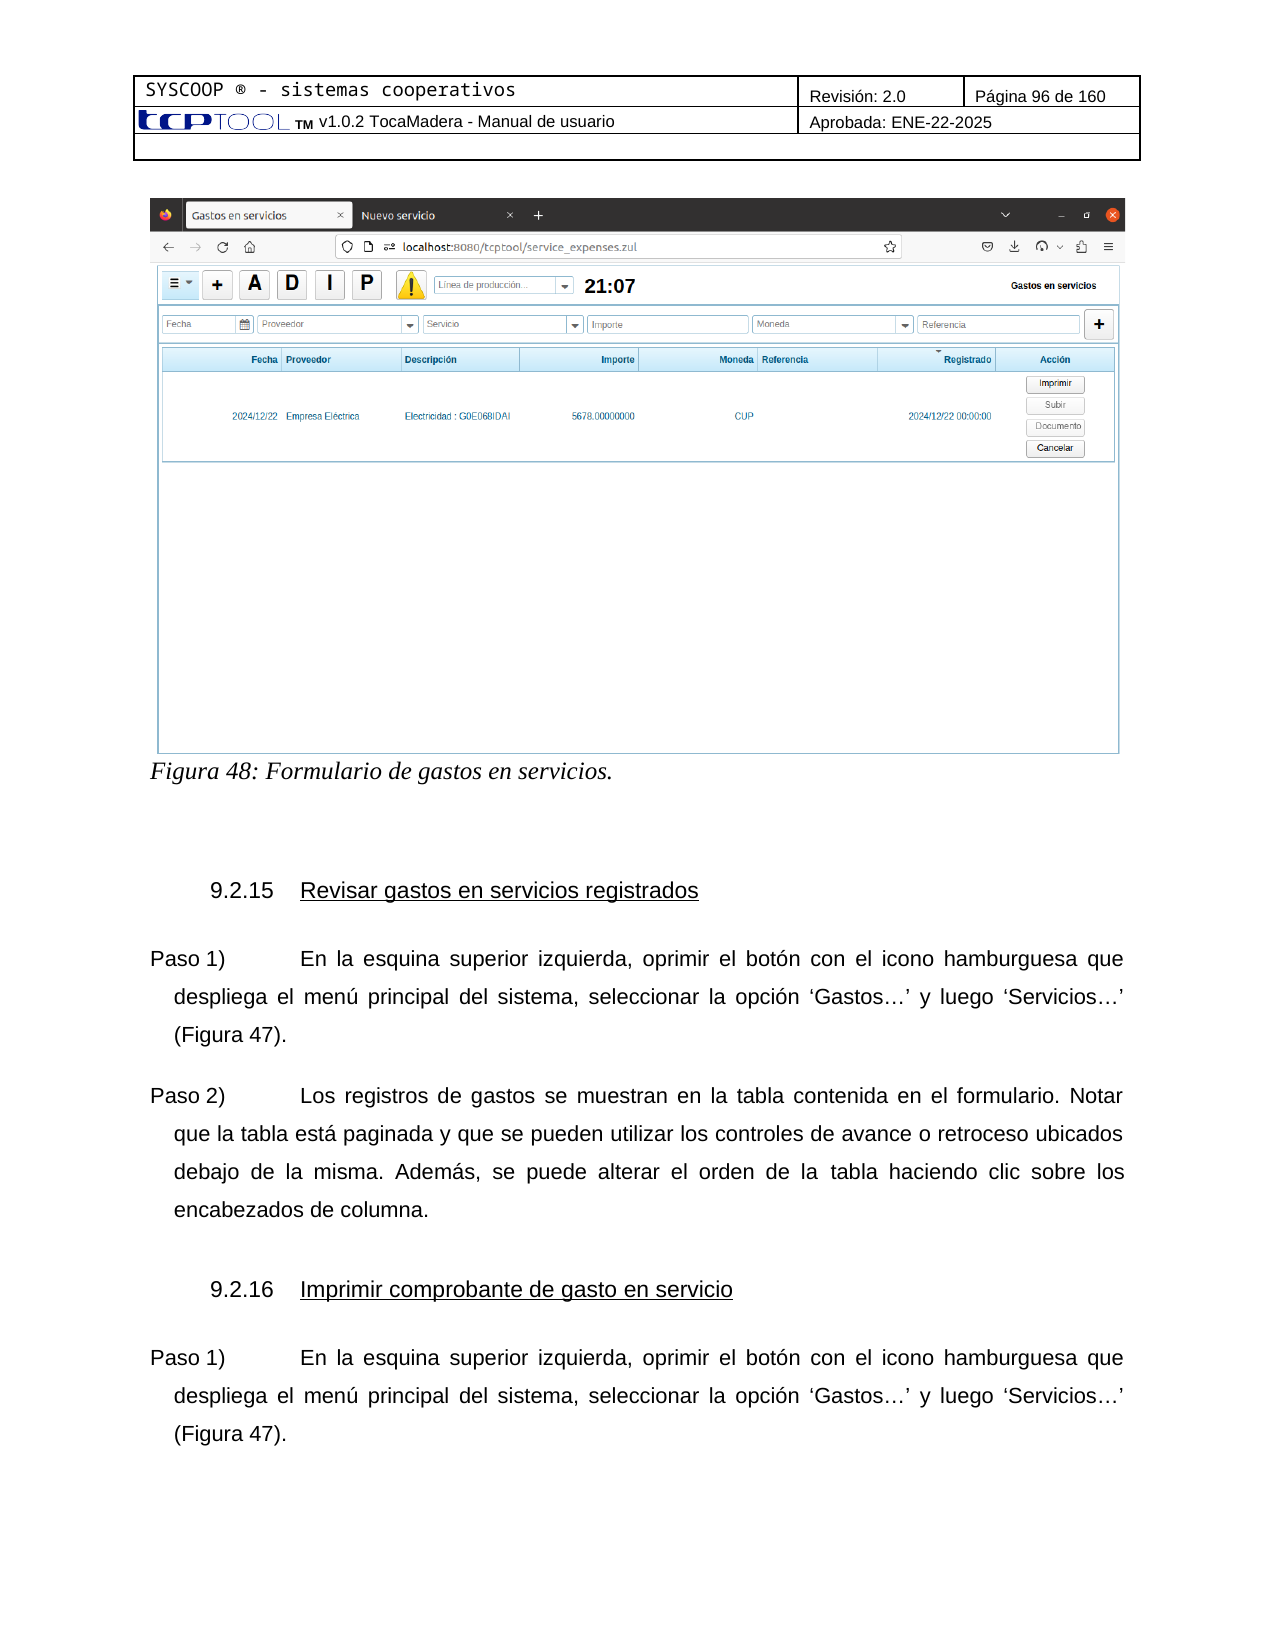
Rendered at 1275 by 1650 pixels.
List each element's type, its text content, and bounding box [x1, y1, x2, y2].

list En la esquina superior izquierda, oprimir el botón con el icono hamburguesa que despliega el menú principal del sistema, seleccionar la opción ‘Gastos…’ y luego ‘Servicios…’ (Figura 47). [150, 946, 1125, 1047]
list En la esquina superior izquierda, oprimir el botón con el icono hamburguesa que despliega el menú principal del sistema, seleccionar la opción ‘Gastos…’ y luego ‘Servicios…’ (Figura 47). [150, 1345, 1125, 1446]
list Los registros de gastos se muestran en la tabla contenida en el formulario. Notar que la tabla está paginada y que se pueden utilizar los controles de avance o retroceso ubicados debajo de la misma. Además, se puede alterar el orden de la tabla haciendo clic sobre los encabezados de columna. [150, 1083, 1125, 1222]
subtitle Revisar gastos en servicios registrados [210, 877, 1125, 904]
picture [138, 110, 290, 130]
subtitle Imprimir comprobante de gasto en servicio [210, 1276, 1125, 1303]
picture [150, 198, 1125, 757]
text Figura 48: Formulario de gastos en servicios. [150, 757, 1125, 785]
